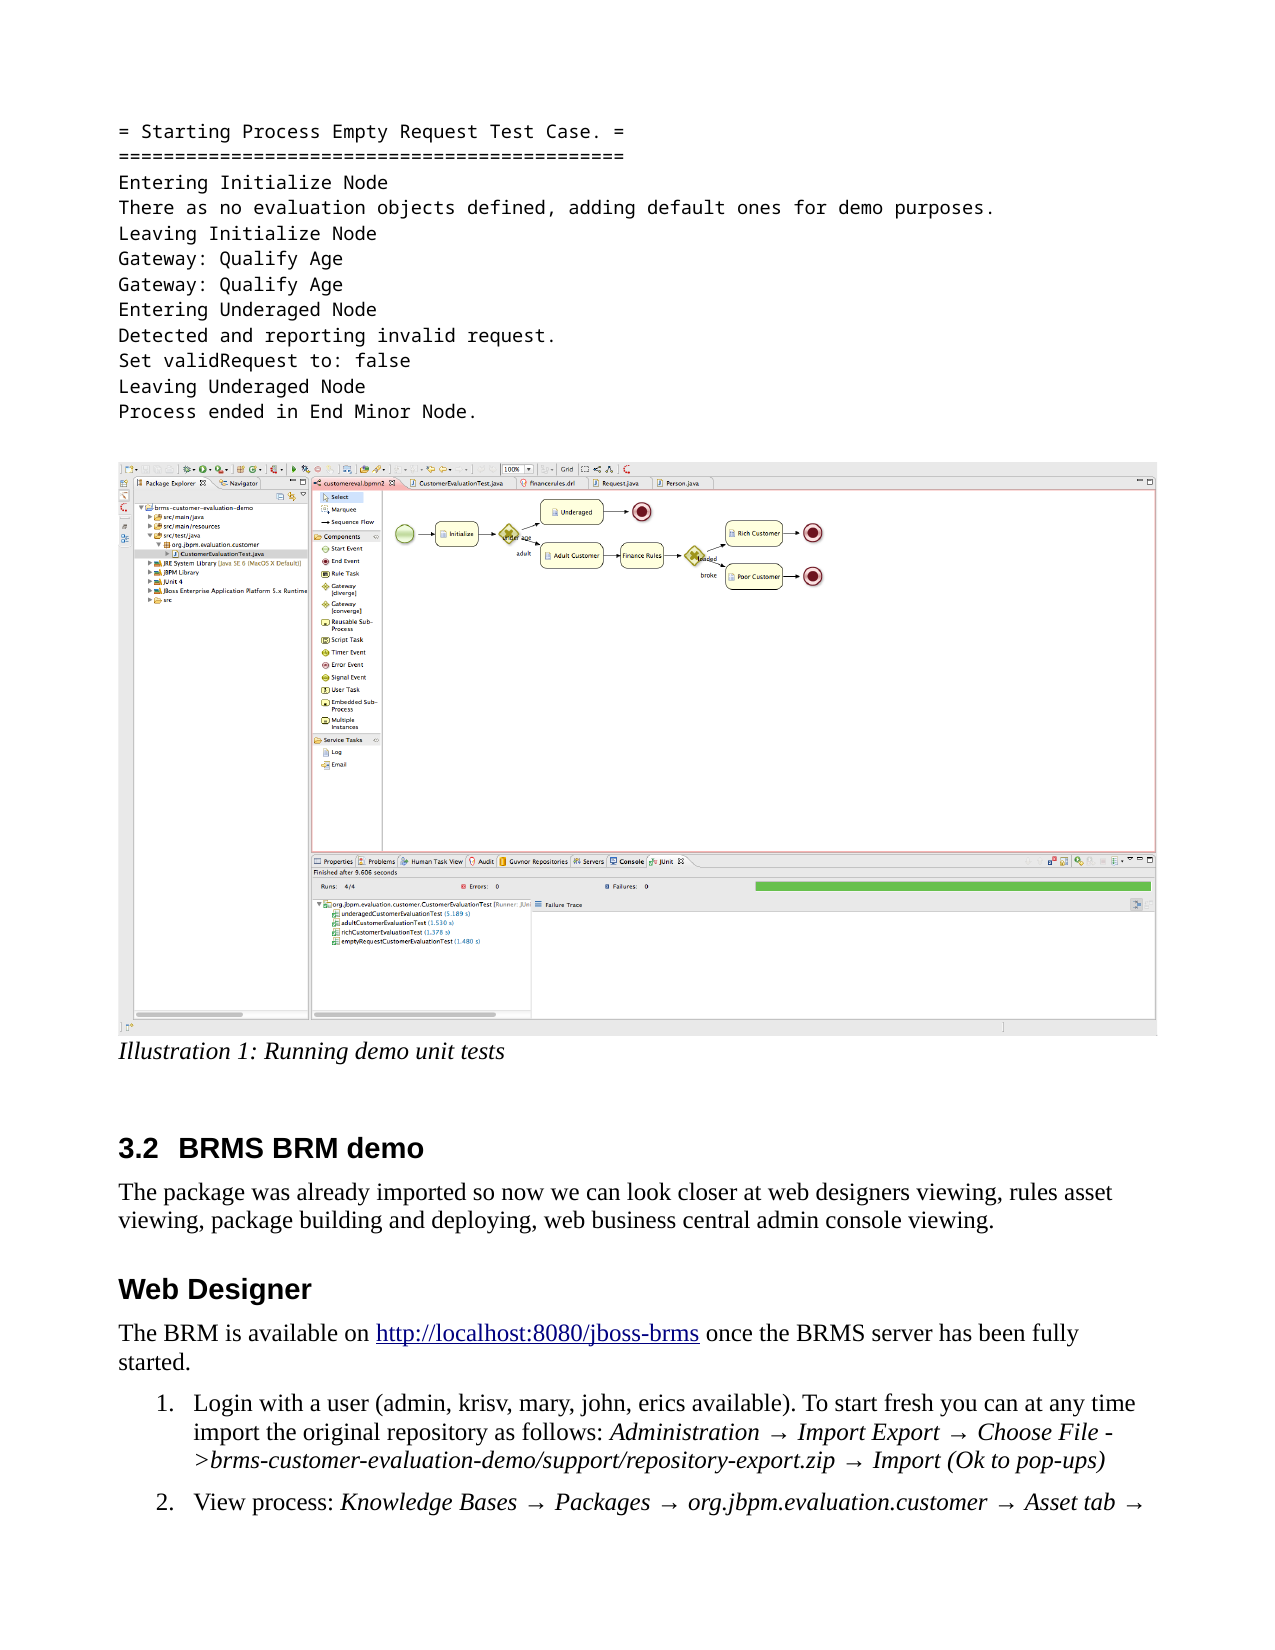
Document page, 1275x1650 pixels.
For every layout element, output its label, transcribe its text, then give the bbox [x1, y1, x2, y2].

text Entering Initialize Node [118, 169, 1157, 195]
list Login with a user (admin, krisv, mary, john, erics available). To start fresh you can at any time import the original repository as follows: Administration → Import Export → Choose File ->brms-customer-evaluation-demo/support/repository-export.zip → Import (Ok to pop-ups) [156, 1388, 1157, 1474]
text = Starting Process Empty Request Test Case. = [118, 118, 1157, 144]
text Process ended in End Minor Node. [118, 399, 1157, 424]
text Leaving Initialize Node [118, 220, 1157, 246]
text Leaving Underaged Node [118, 373, 1157, 399]
list View process: Knowledge Bases → Packages → org.jbpm.evaluation.customer → Asset tab → [156, 1487, 1157, 1515]
text Gateway: Qualify Age [118, 246, 1157, 271]
text Set validRequest to: false [118, 348, 1157, 373]
picture [118, 462, 1158, 1036]
text There as no evaluation objects defined, adding default ones for demo purposes. [118, 195, 1157, 220]
subtitle BRMS BRM demo [118, 1131, 1157, 1164]
subtitle Web Designer [118, 1272, 1157, 1305]
text The BRM is available on http://localhost:8080/jboss-brms once the BRMS server has been fully started. [118, 1318, 1157, 1375]
text Detected and reporting invalid request. [118, 322, 1157, 348]
text The package was already imported so now we can look closer at web designers viewing, rules asset viewing, package building and deploying, web business central admin console viewing. [118, 1177, 1157, 1234]
text ============================================= [118, 144, 1157, 169]
text Entering Underaged Node [118, 297, 1157, 322]
text Gateway: Qualify Age [118, 271, 1157, 297]
text Illustration 1: Running demo unit tests [118, 1036, 1157, 1064]
